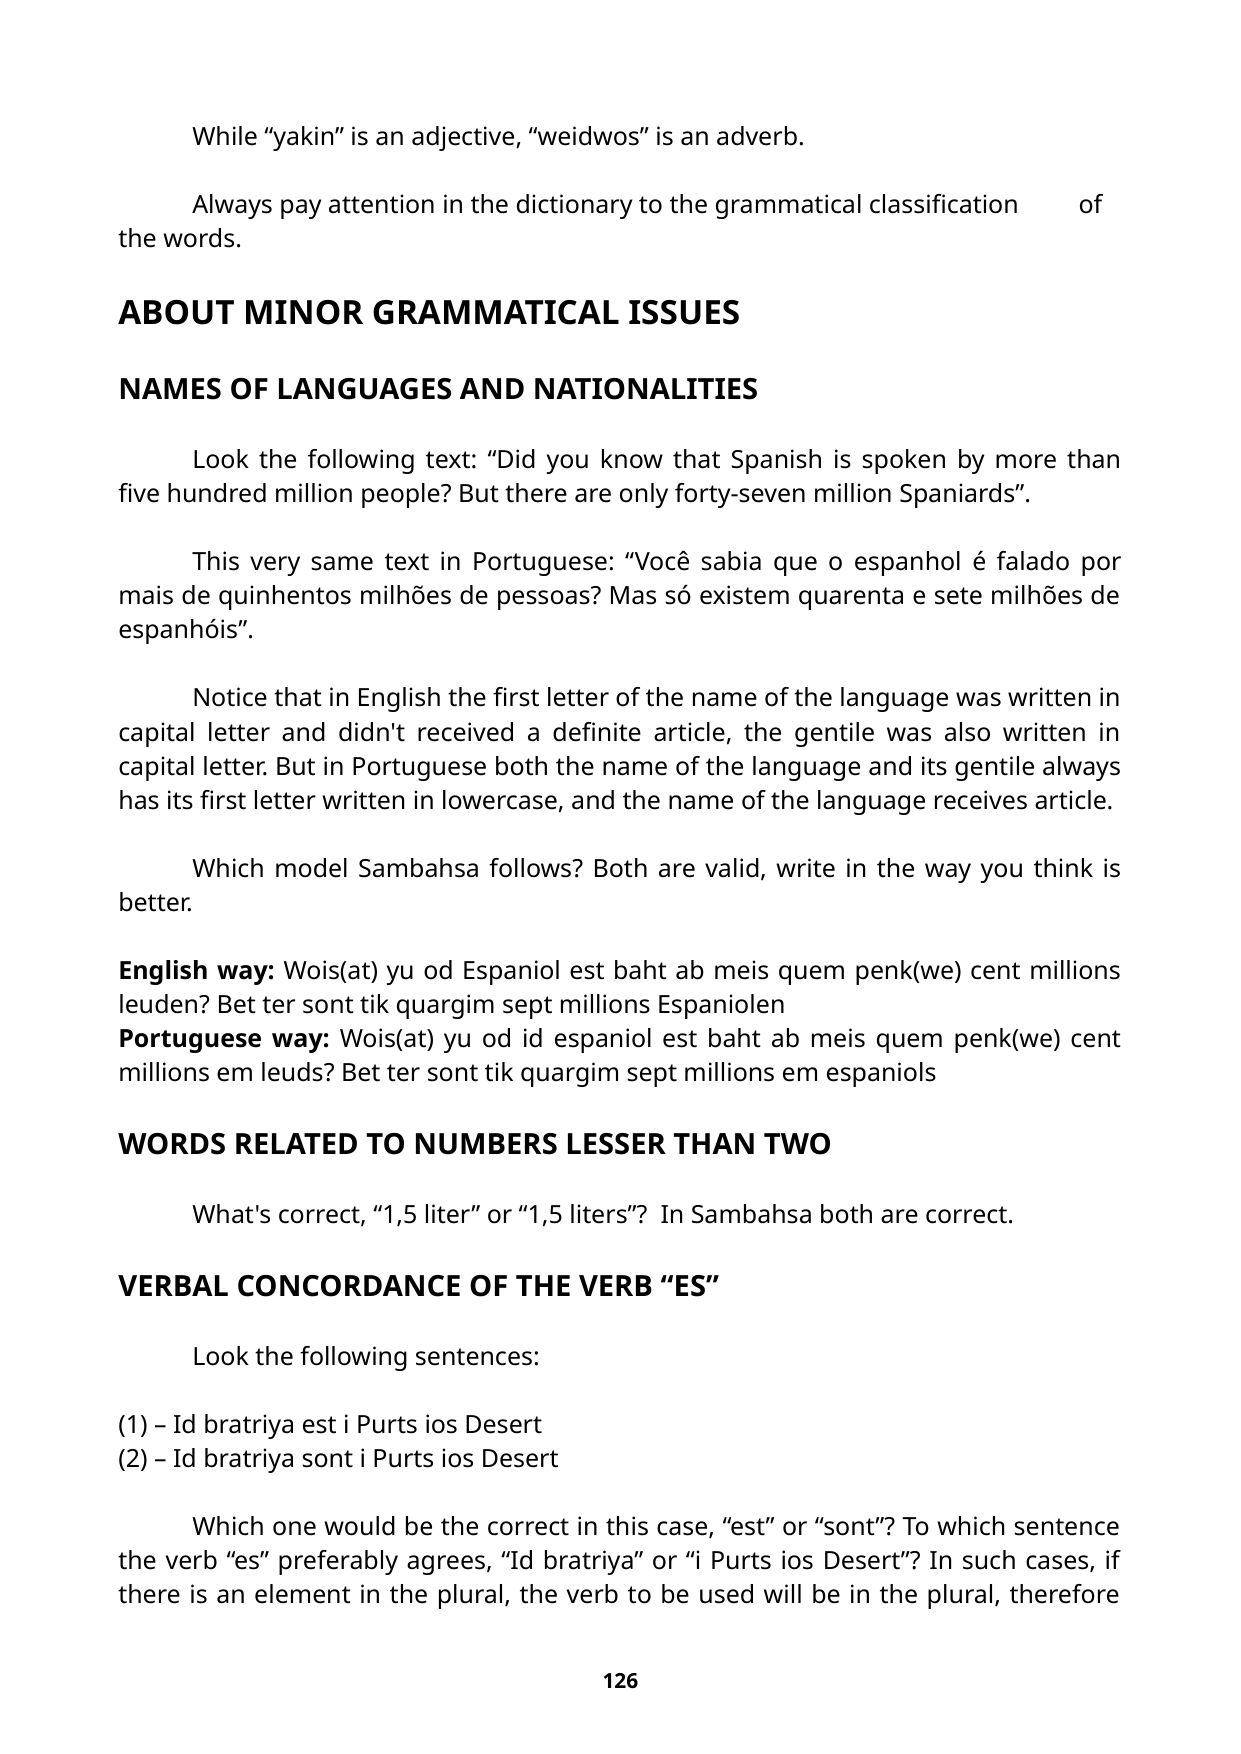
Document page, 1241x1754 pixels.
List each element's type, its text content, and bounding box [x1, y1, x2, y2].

text Look the following sentences: [118, 1338, 1122, 1373]
text Always pay attention in the dictionary to the grammatical classification of the words. [118, 186, 1122, 254]
text English way: Wois(at) yu od Espaniol est baht ab meis quem penk(we) cent millions leuden? Bet ter sont tik quargim sept millions Espaniolen [118, 953, 1122, 1021]
text Portuguese way: Wois(at) yu od id espaniol est baht ab meis quem penk(we) cent millions em leuds? Bet ter sont tik quargim sept millions em espaniols [118, 1021, 1122, 1089]
subtitle VERBAL CONCORDANCE OF THE VERB “ES” [118, 1265, 1122, 1304]
text (1) – Id bratriya est i Purts ios Desert [118, 1407, 1122, 1441]
subtitle WORDS RELATED TO NUMBERS LESSER THAN TWO [118, 1123, 1122, 1163]
text Notice that in English the first letter of the name of the language was written in capital letter and didn't received a definite article, the gentile was also written in capital letter. But in Portuguese both the name of the language and its gentile always has its first letter written in lowercase, and the name of the language receives article. [118, 680, 1122, 816]
text Which one would be the correct in this case, “est” or “sont”? To which sentence the verb “es” preferably agrees, “Id bratriya” or “i Purts ios Desert”? In such cases, if there is an element in the plural, the verb to be used will be in the plural, therefore [118, 1509, 1122, 1611]
text What's correct, “1,5 liter” or “1,5 liters”? In Sambahsa both are correct. [118, 1197, 1122, 1231]
text (2) – Id bratriya sont i Purts ios Desert [118, 1441, 1122, 1475]
text While “yakin” is an adjective, “weidwos” is an adverb. [118, 118, 1122, 152]
subtitle NAMES OF LANGUAGES AND NATIONALITIES [118, 368, 1122, 408]
text Look the following text: “Did you know that Spanish is spoken by more than five hundred million people? But there are only forty-seven million Spaniards”. [118, 442, 1122, 510]
text This very same text in Portuguese: “Você sabia que o espanhol é falado por mais de quinhentos milhões de pessoas? Mas só existem quarenta e sete milhões de espanhóis”. [118, 544, 1122, 646]
subtitle ABOUT MINOR GRAMMATICAL ISSUES [118, 288, 1122, 334]
text Which model Sambahsa follows? Both are valid, write in the way you think is better. [118, 850, 1122, 918]
